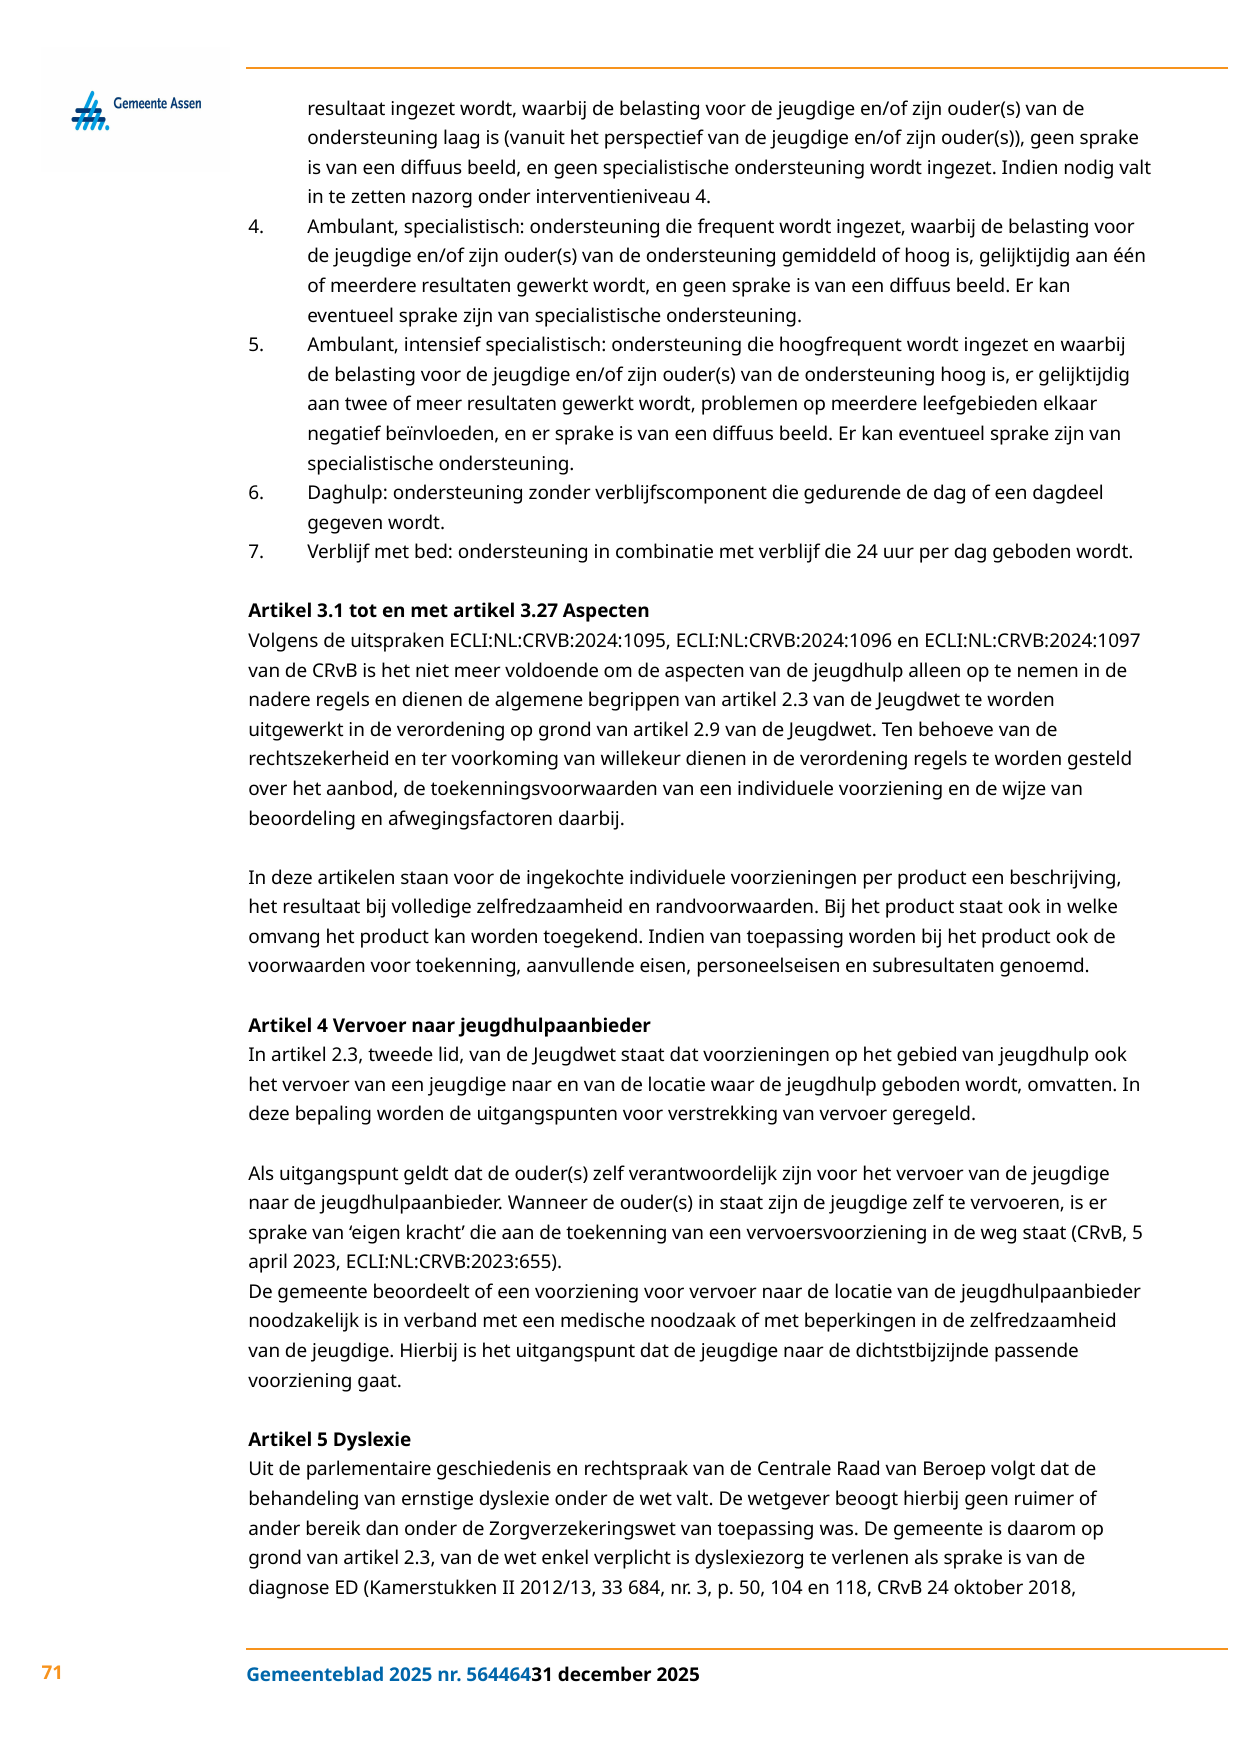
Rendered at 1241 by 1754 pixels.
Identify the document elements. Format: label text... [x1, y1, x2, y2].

list Ambulant, intensief specialistisch: ondersteuning die hoogfrequent wordt ingezet en waarbij de belasting voor de jeugdige en/of zijn ouder(s) van de ondersteuning hoog is, er gelijktijdig aan twee of meer resultaten gewerkt wordt, problemen op meerdere leefgebieden elkaar negatief beïnvloeden, en er sprake is van een diffuus beeld. Er kan eventueel sprake zijn van specialistische ondersteuning. [248, 331, 1152, 476]
text In deze artikelen staan voor de ingekochte individuele voorzieningen per product een beschrijving, het resultaat bij volledige zelfredzaamheid en randvoorwaarden. Bij het product staat ook in welke omvang het product kan worden toegekend. Indien van toepassing worden bij het product ook de voorwaarden voor toekenning, aanvullende eisen, personeelseisen en subresultaten genoemd. [248, 864, 1152, 978]
list resultaat ingezet wordt, waarbij de belasting voor de jeugdige en/of zijn ouder(s) van de ondersteuning laag is (vanuit het perspectief van de jeugdige en/of zijn ouder(s)), geen sprake is van een diffuus beeld, en geen specialistische ondersteuning wordt ingezet. Indien nodig valt in te zetten nazorg onder interventieniveau 4. [248, 95, 1152, 209]
text De gemeente beoordeelt of een voorziening voor vervoer naar de locatie van de jeugdhulpaanbieder noodzakelijk is in verband met een medische noodzaak of met beperkingen in de zelfredzaamheid van de jeugdige. Hierbij is het uitgangspunt dat de jeugdige naar de dichtstbijzijnde passende voorziening gaat. [248, 1278, 1152, 1393]
list Ambulant, specialistisch: ondersteuning die frequent wordt ingezet, waarbij de belasting voor de jeugdige en/of zijn ouder(s) van de ondersteuning gemiddeld of hoog is, gelijktijdig aan één of meerdere resultaten gewerkt wordt, en geen sprake is van een diffuus beeld. Er kan eventueel sprake zijn van specialistische ondersteuning. [248, 213, 1152, 328]
text Artikel 4 Vervoer naar jeugdhulpaanbieder [248, 1012, 1152, 1038]
picture [41, 47, 231, 172]
text Als uitgangspunt geldt dat de ouder(s) zelf verantwoordelijk zijn voor het vervoer van de jeugdige naar de jeugdhulpaanbieder. Wanneer de ouder(s) in staat zijn de jeugdige zelf te vervoeren, is er sprake van ‘eigen kracht’ die aan de toekenning van een vervoersvoorziening in de weg staat (CRvB, 5 april 2023, ECLI:NL:CRVB:2023:655). [248, 1160, 1152, 1274]
text Volgens de uitspraken ECLI:NL:CRVB:2024:1095, ECLI:NL:CRVB:2024:1096 en ECLI:NL:CRVB:2024:1097 van de CRvB is het niet meer voldoende om de aspecten van de jeugdhulp alleen op te nemen in de nadere regels en dienen de algemene begrippen van artikel 2.3 van de Jeugdwet te worden uitgewerkt in de verordening op grond van artikel 2.9 van de Jeugdwet. Ten behoeve van de rechtszekerheid en ter voorkoming van willekeur dienen in de verordening regels te worden gesteld over het aanbod, de toekenningsvoorwaarden van een individuele voorziening en de wijze van beoordeling en afwegingsfactoren daarbij. [248, 627, 1152, 831]
text In artikel 2.3, tweede lid, van de Jeugdwet staat dat voorzieningen op het gebied van jeugdhulp ook het vervoer van een jeugdige naar en van de locatie waar de jeugdhulp geboden wordt, omvatten. In deze bepaling worden de uitgangspunten voor verstrekking van vervoer geregeld. [248, 1041, 1152, 1126]
text Uit de parlementaire geschiedenis en rechtspraak van de Centrale Raad van Beroep volgt dat de behandeling van ernstige dyslexie onder de wet valt. De wetgever beoogt hierbij geen ruimer of ander bereik dan onder de Zorgverzekeringswet van toepassing was. De gemeente is daarom op grond van artikel 2.3, van de wet enkel verplicht is dyslexiezorg te verlenen als sprake is van de diagnose ED (Kamerstukken II 2012/13, 33 684, nr. 3, p. 50, 104 en 118, CRvB 24 oktober 2018, [248, 1456, 1152, 1600]
text Artikel 5 Dyslexie [248, 1426, 1152, 1452]
list Verblijf met bed: ondersteuning in combinatie met verblijf die 24 uur per dag geboden wordt. [248, 538, 1152, 564]
text Artikel 3.1 tot en met artikel 3.27 Aspecten [248, 598, 1152, 623]
list Daghulp: ondersteuning zonder verblijfscomponent die gedurende de dag of een dagdeel gegeven wordt. [248, 479, 1152, 535]
